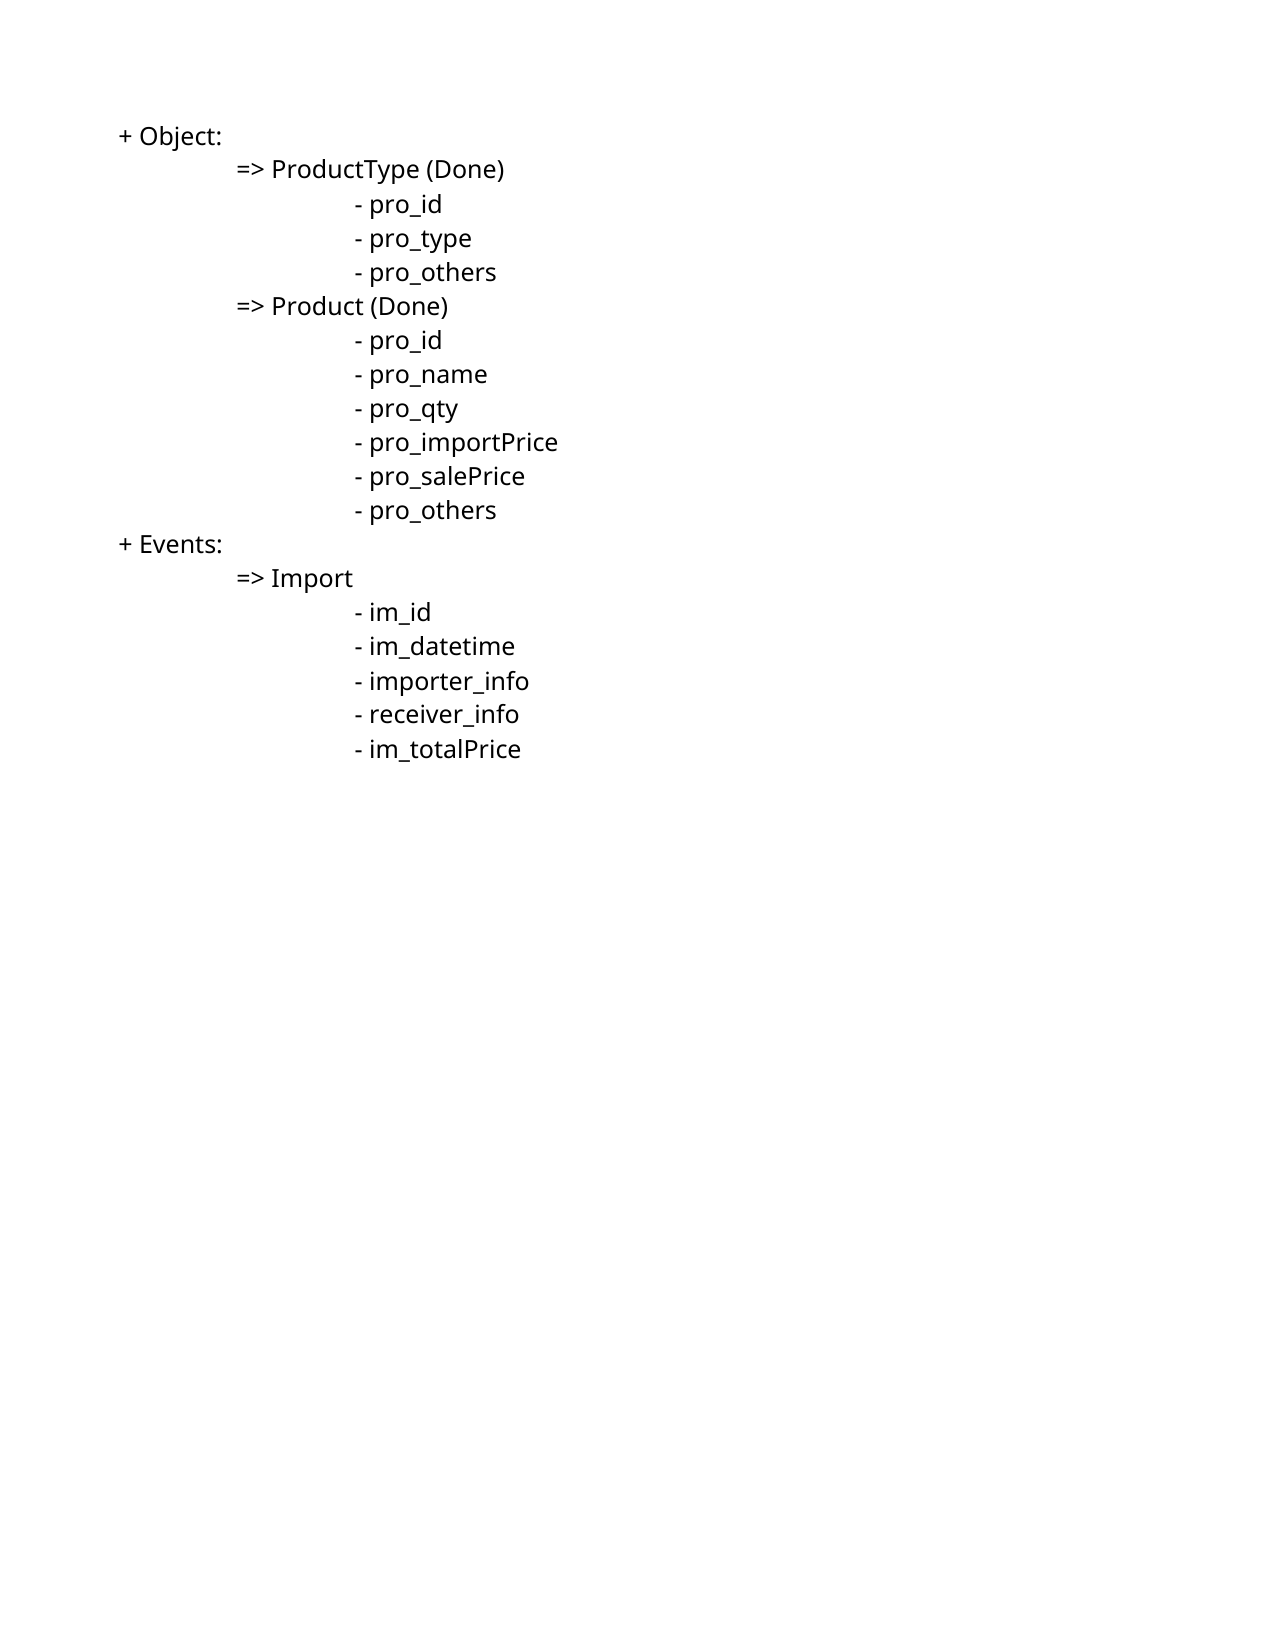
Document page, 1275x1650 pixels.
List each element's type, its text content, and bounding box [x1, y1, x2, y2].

text - receiver_info - im_totalPrice [118, 697, 1157, 765]
text => Product (Done) - pro_id - pro_name - pro_qty - pro_importPrice - pro_salePrice - pro_others + Events: => Import - im_id [118, 288, 1157, 629]
text + Object: => ProductType (Done) - pro_id - pro_type - pro_others [118, 118, 1157, 288]
text - im_datetime - importer_info [118, 629, 1157, 697]
